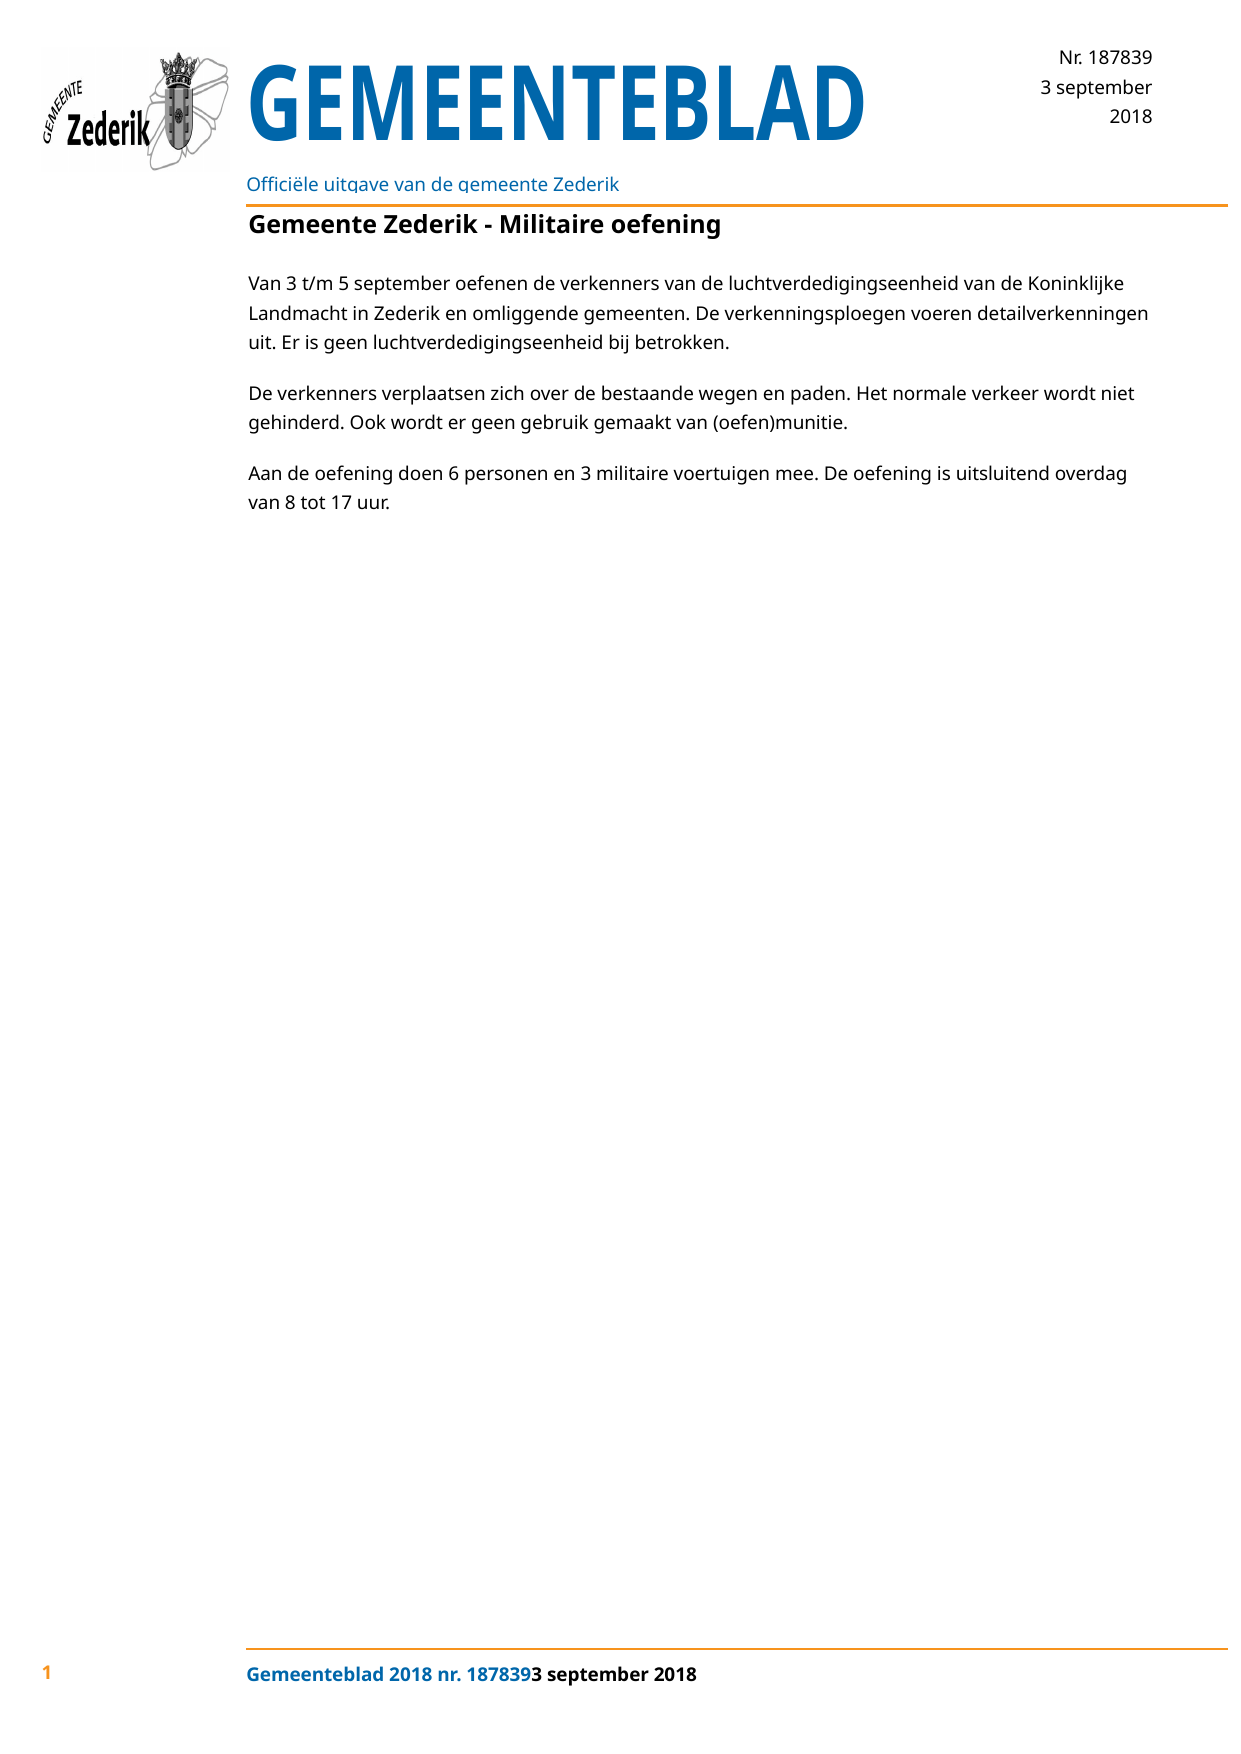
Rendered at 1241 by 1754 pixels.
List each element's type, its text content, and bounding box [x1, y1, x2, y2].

text De verkenners verplaatsen zich over de bestaande wegen en paden. Het normale verkeer wordt niet gehinderd. Ook wordt er geen gebruik gemaakt van (oefen)munitie. [248, 380, 1152, 435]
text Aan de oefening doen 6 personen en 3 militaire voertuigen mee. De oefening is uitsluitend overdag van 8 tot 17 uur. [248, 460, 1152, 515]
text Gemeente Zederik - Militaire oefening [248, 207, 1152, 241]
text Van 3 t/m 5 september oefenen de verkenners van de luchtverdedigingseenheid van de Koninklijke Landmacht in Zederik en omliggende gemeenten. De verkenningsploegen voeren detailverkenningen uit. Er is geen luchtverdedigingseenheid bij betrokken. [248, 270, 1152, 355]
picture [41, 47, 231, 172]
